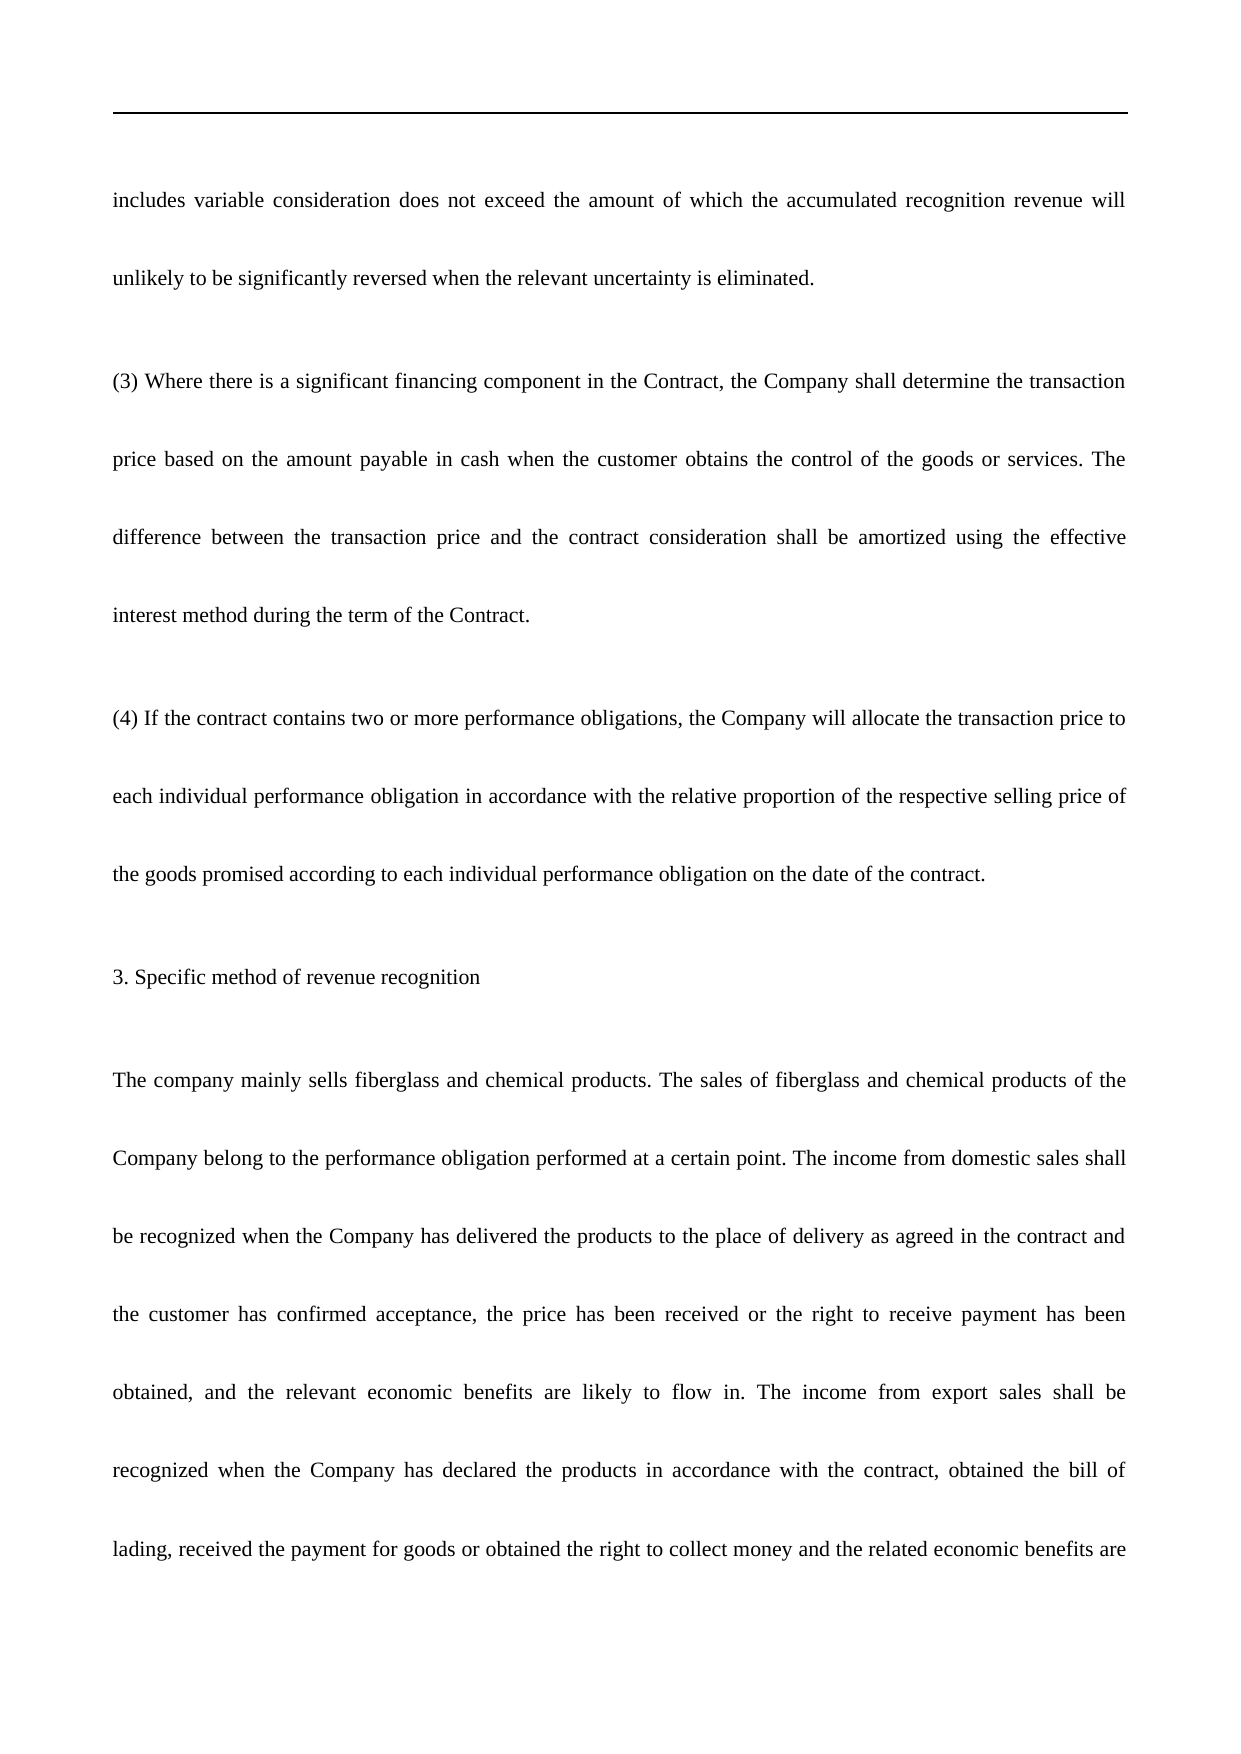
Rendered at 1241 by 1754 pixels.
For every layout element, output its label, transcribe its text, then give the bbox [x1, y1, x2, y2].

text (3) Where there is a significant financing component in the Contract, the Company shall determine the transaction price based on the amount payable in cash when the customer obtains the control of the goods or services. The difference between the transaction price and the contract consideration shall be amortized using the effective interest method during the term of the Contract. [112, 339, 1128, 636]
text includes variable consideration does not exceed the amount of which the accumulated recognition revenue will unlikely to be significantly reversed when the relevant uncertainty is eliminated. [112, 158, 1128, 299]
text (4) If the contract contains two or more performance obligations, the Company will allocate the transaction price to each individual performance obligation in accordance with the relative proportion of the respective selling price of the goods promised according to each individual performance obligation on the date of the contract. [112, 676, 1128, 895]
text 3. Specific method of revenue recognition [112, 935, 1128, 998]
text The company mainly sells fiberglass and chemical products. The sales of fiberglass and chemical products of the Company belong to the performance obligation performed at a certain point. The income from domestic sales shall be recognized when the Company has delivered the products to the place of delivery as agreed in the contract and the customer has confirmed acceptance, the price has been received or the right to receive payment has been obtained, and the relevant economic benefits are likely to flow in. The income from export sales shall be recognized when the Company has declared the products in accordance with the contract, obtained the bill of lading, received the payment for goods or obtained the right to collect money and the related economic benefits are [112, 1038, 1128, 1569]
